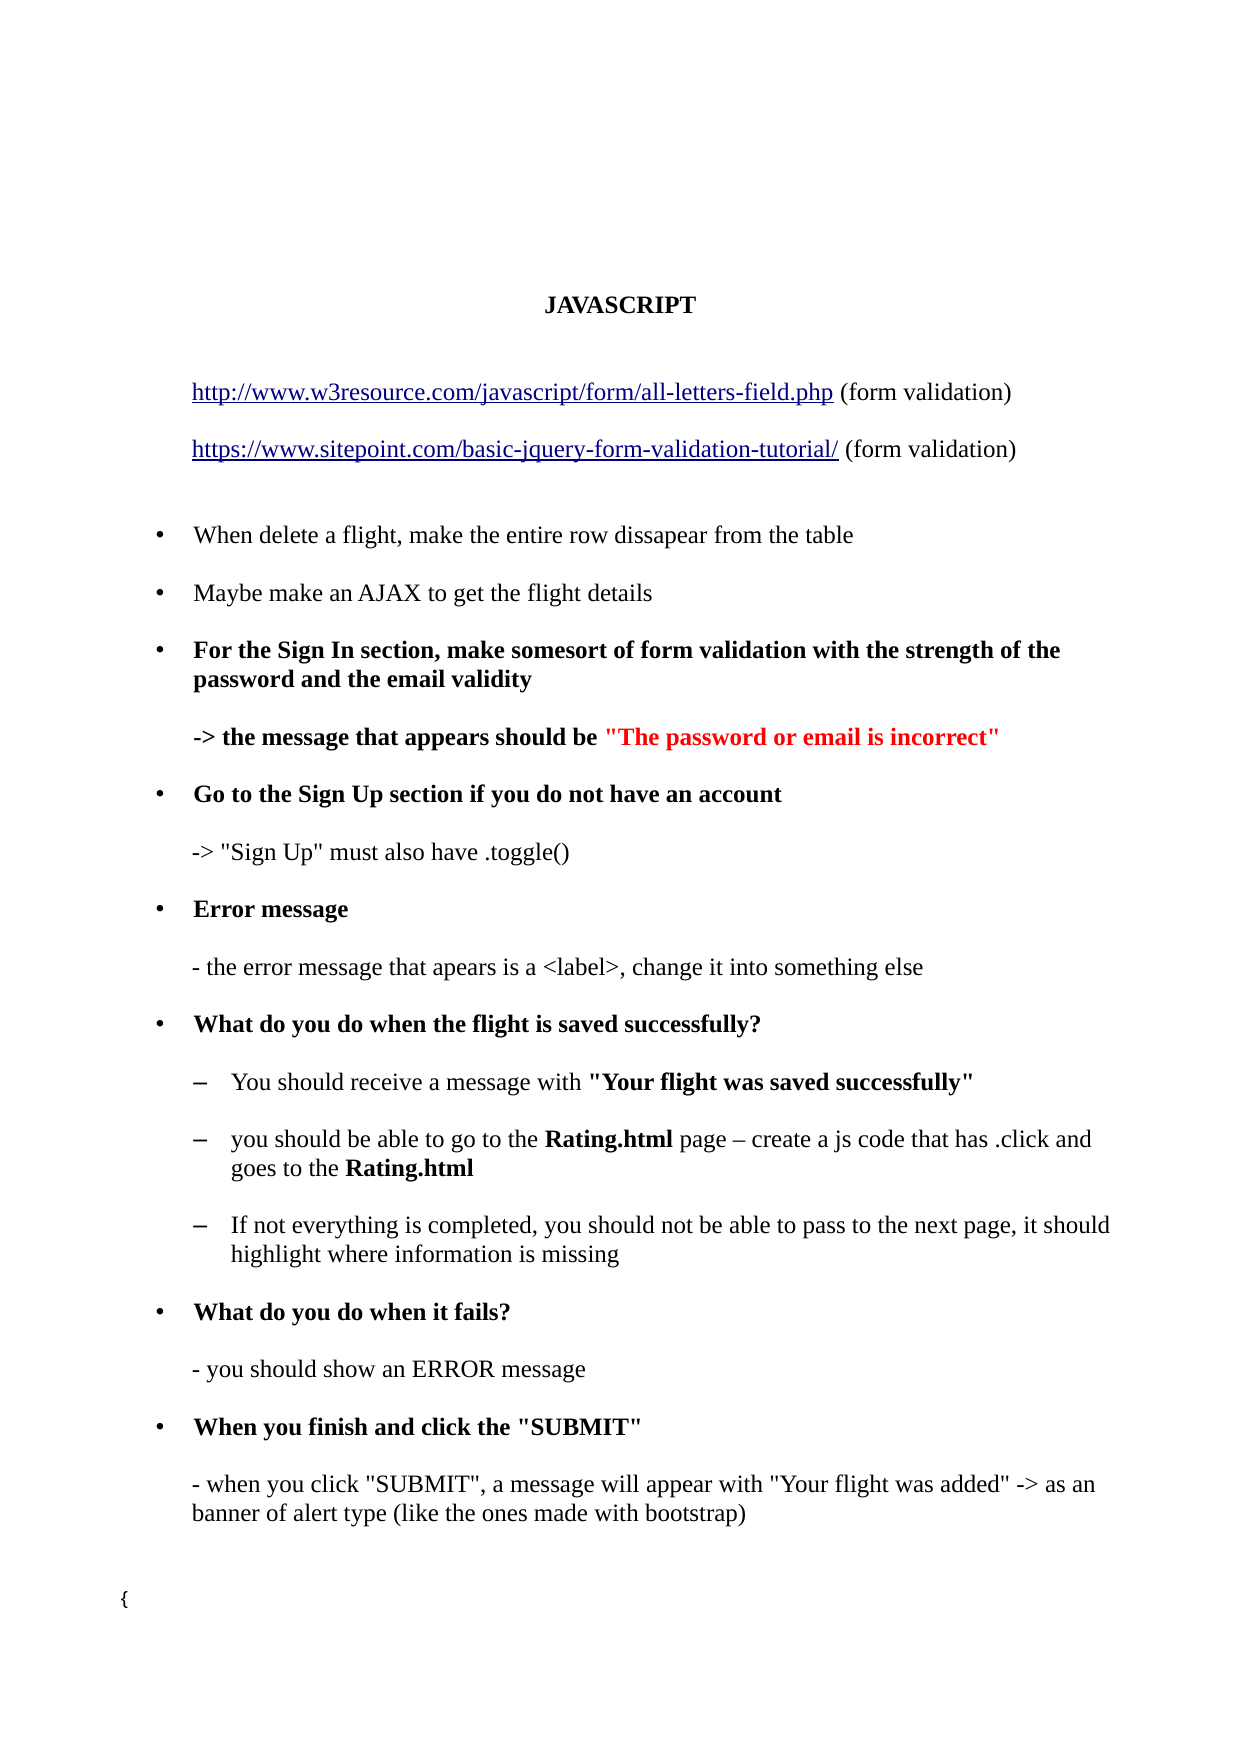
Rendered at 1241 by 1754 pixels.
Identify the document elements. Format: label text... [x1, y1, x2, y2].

text -> "Sign Up" must also have .toggle() [118, 837, 1122, 866]
list When you finish and click the "SUBMIT" [156, 1412, 1122, 1441]
list Maybe make an AJAX to get the flight details [156, 578, 1122, 607]
list What do you do when the flight is saved successfully? [156, 1009, 1122, 1038]
text { [118, 1584, 1122, 1611]
text - the error message that apears is a <label>, change it into something else [118, 952, 1122, 981]
list Error message [156, 894, 1122, 923]
text - when you click "SUBMIT", a message will appear with "Your flight was added" -> as an banner of alert type (like the ones made with bootstrap) [118, 1469, 1122, 1527]
list For the Sign In section, make somesort of form validation with the strength of the password and the email validity [156, 636, 1122, 693]
list You should receive a message with "Your flight was saved successfully" [193, 1067, 1122, 1096]
text JAVASCRIPT [118, 291, 1122, 319]
text http://www.w3resource.com/javascript/form/all-letters-field.php (form validation) [118, 377, 1122, 406]
list Go to the Sign Up section if you do not have an account [156, 779, 1122, 808]
list you should be able to go to the Rating.html page – create a js code that has .click and goes to the Rating.html [193, 1124, 1122, 1182]
list -> the message that appears should be "The password or email is incorrect" [156, 722, 1122, 751]
list If not everything is completed, you should not be able to pass to the next page, it should highlight where information is missing [193, 1211, 1122, 1268]
list What do you do when it fails? [156, 1297, 1122, 1326]
text https://www.sitepoint.com/basic-jquery-form-validation-tutorial/ (form validation) [118, 434, 1122, 463]
text - you should show an ERROR message [118, 1354, 1122, 1383]
list When delete a flight, make the entire row dissapear from the table [156, 521, 1122, 549]
